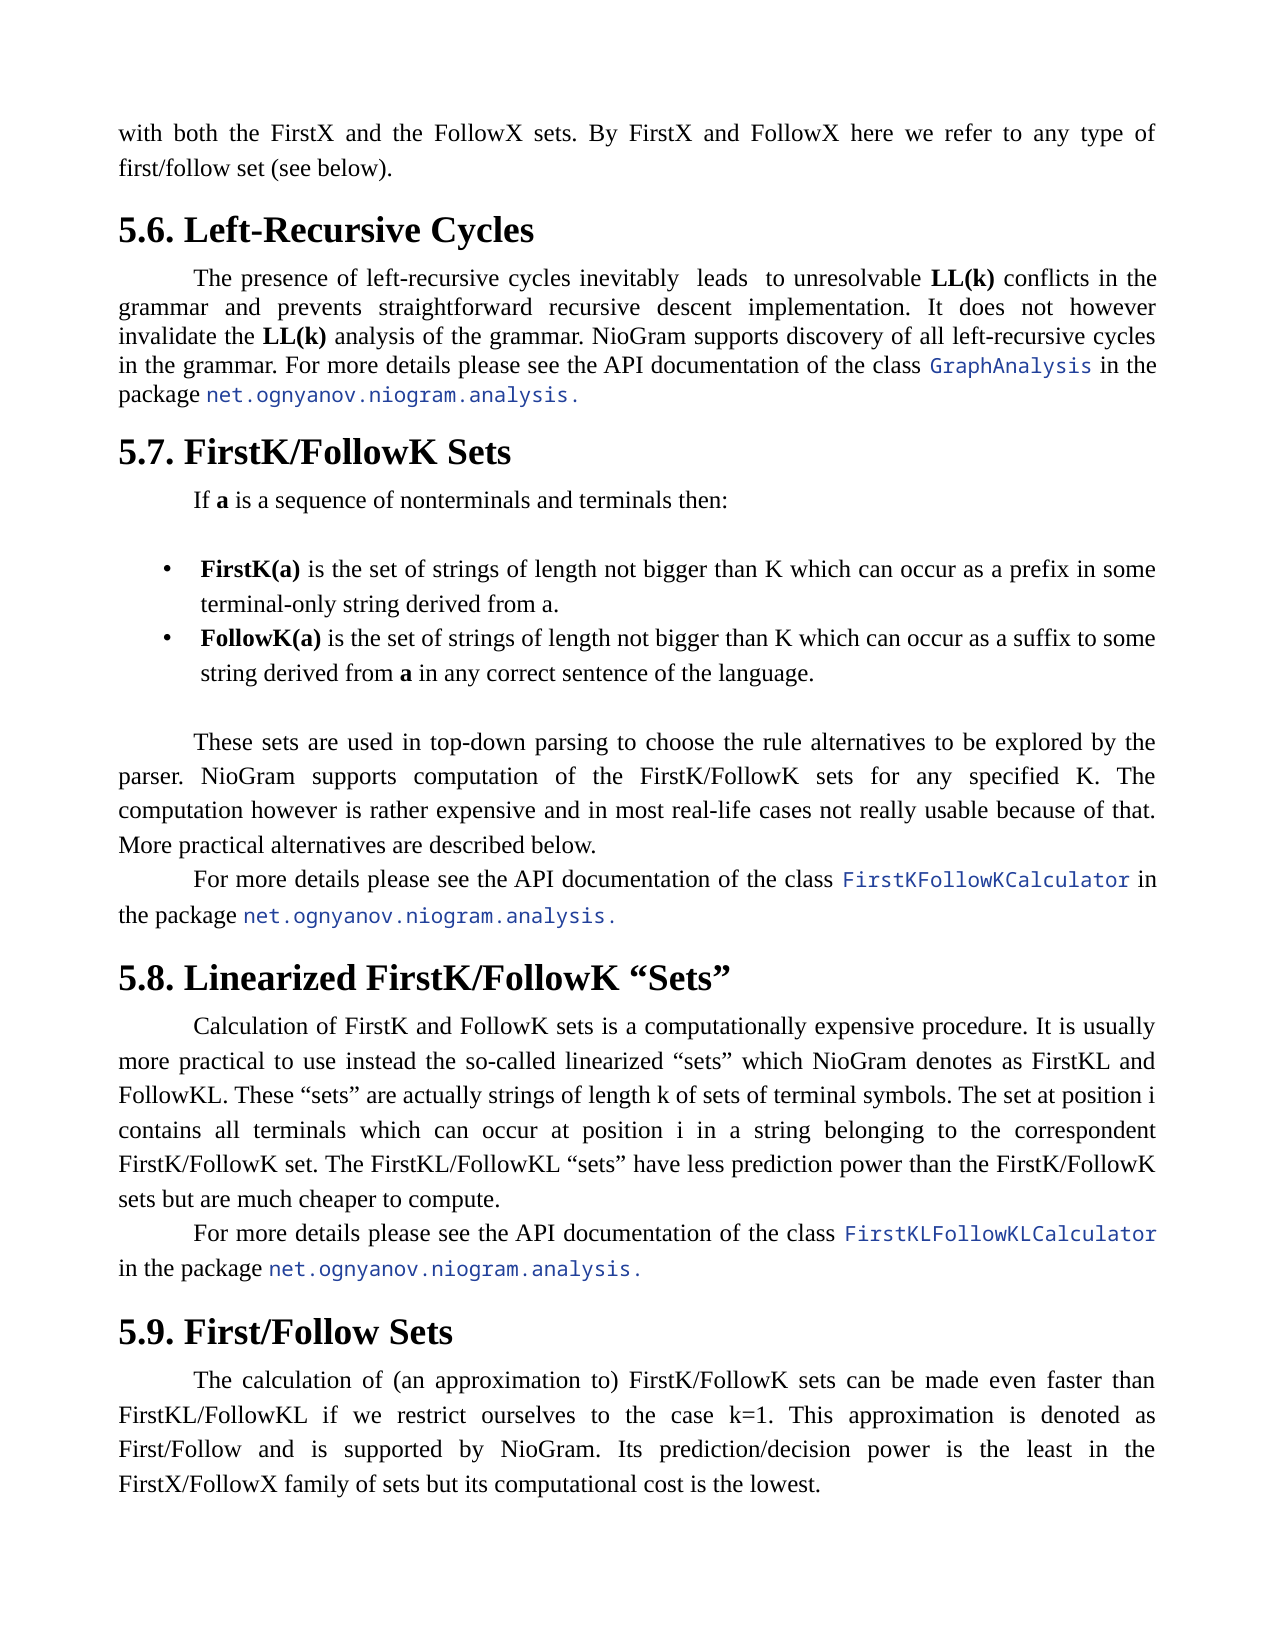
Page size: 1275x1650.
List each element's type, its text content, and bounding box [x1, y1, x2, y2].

subtitle 5.8. Linearized FirstK/FollowK “Sets” [118, 956, 1157, 999]
subtitle 5.7. FirstK/FollowK Sets [118, 429, 1157, 473]
list FirstK(a) is the set of strings of length not bigger than K which can occur as a prefix in some terminal-only string derived from a. [163, 554, 1157, 617]
text The presence of left-recursive cycles inevitably leads to unresolvable LL(k) conflicts in the grammar and prevents straightforward recursive descent implementation. It does not however invalidate the LL(k) analysis of the grammar. NioGram supports discovery of all left-recursive cycles in the grammar. For more details please see the API documentation of the class GraphAnalysis in the package net.ognyanov.niogram.analysis. [118, 263, 1157, 409]
text with both the FirstX and the FollowX sets. By FirstX and FollowX here we refer to any type of first/follow set (see below). [118, 118, 1157, 181]
text For more details please see the API documentation of the class FirstKFollowKCalculator in the package net.ognyanov.niogram.analysis. [118, 864, 1157, 929]
subtitle 5.6. Left-Recursive Cycles [118, 208, 1157, 251]
text These sets are used in top-down parsing to choose the rule alternatives to be explored by the parser. NioGram supports computation of the FirstK/FollowK sets for any specified K. The computation however is rather expensive and in most real-life cases not really usable because of that. More practical alternatives are described below. [118, 727, 1157, 859]
list FollowK(a) is the set of strings of length not bigger than K which can occur as a suffix to some string derived from a in any correct sentence of the language. [163, 623, 1157, 686]
text For more details please see the API documentation of the class FirstKLFollowKLCalculator in the package net.ognyanov.niogram.analysis. [118, 1218, 1157, 1283]
text If a is a sequence of nonterminals and terminals then: [118, 485, 1157, 514]
subtitle 5.9. First/Follow Sets [118, 1310, 1157, 1353]
text The calculation of (an approximation to) FirstK/FollowK sets can be made even faster than FirstKL/FollowKL if we restrict ourselves to the case k=1. This approximation is denoted as First/Follow and is supported by NioGram. Its prediction/decision power is the least in the FirstX/FollowX family of sets but its computational cost is the lowest. [118, 1365, 1157, 1497]
text Calculation of FirstK and FollowK sets is a computationally expensive procedure. It is usually more practical to use instead the so-called linearized “sets” which NioGram denotes as FirstKL and FollowKL. These “sets” are actually strings of length k of sets of terminal symbols. The set at position i contains all terminals which can occur at position i in a string belonging to the correspondent FirstK/FollowK set. The FirstKL/FollowKL “sets” have less prediction power than the FirstK/FollowK sets but are much cheaper to compute. [118, 1011, 1157, 1213]
